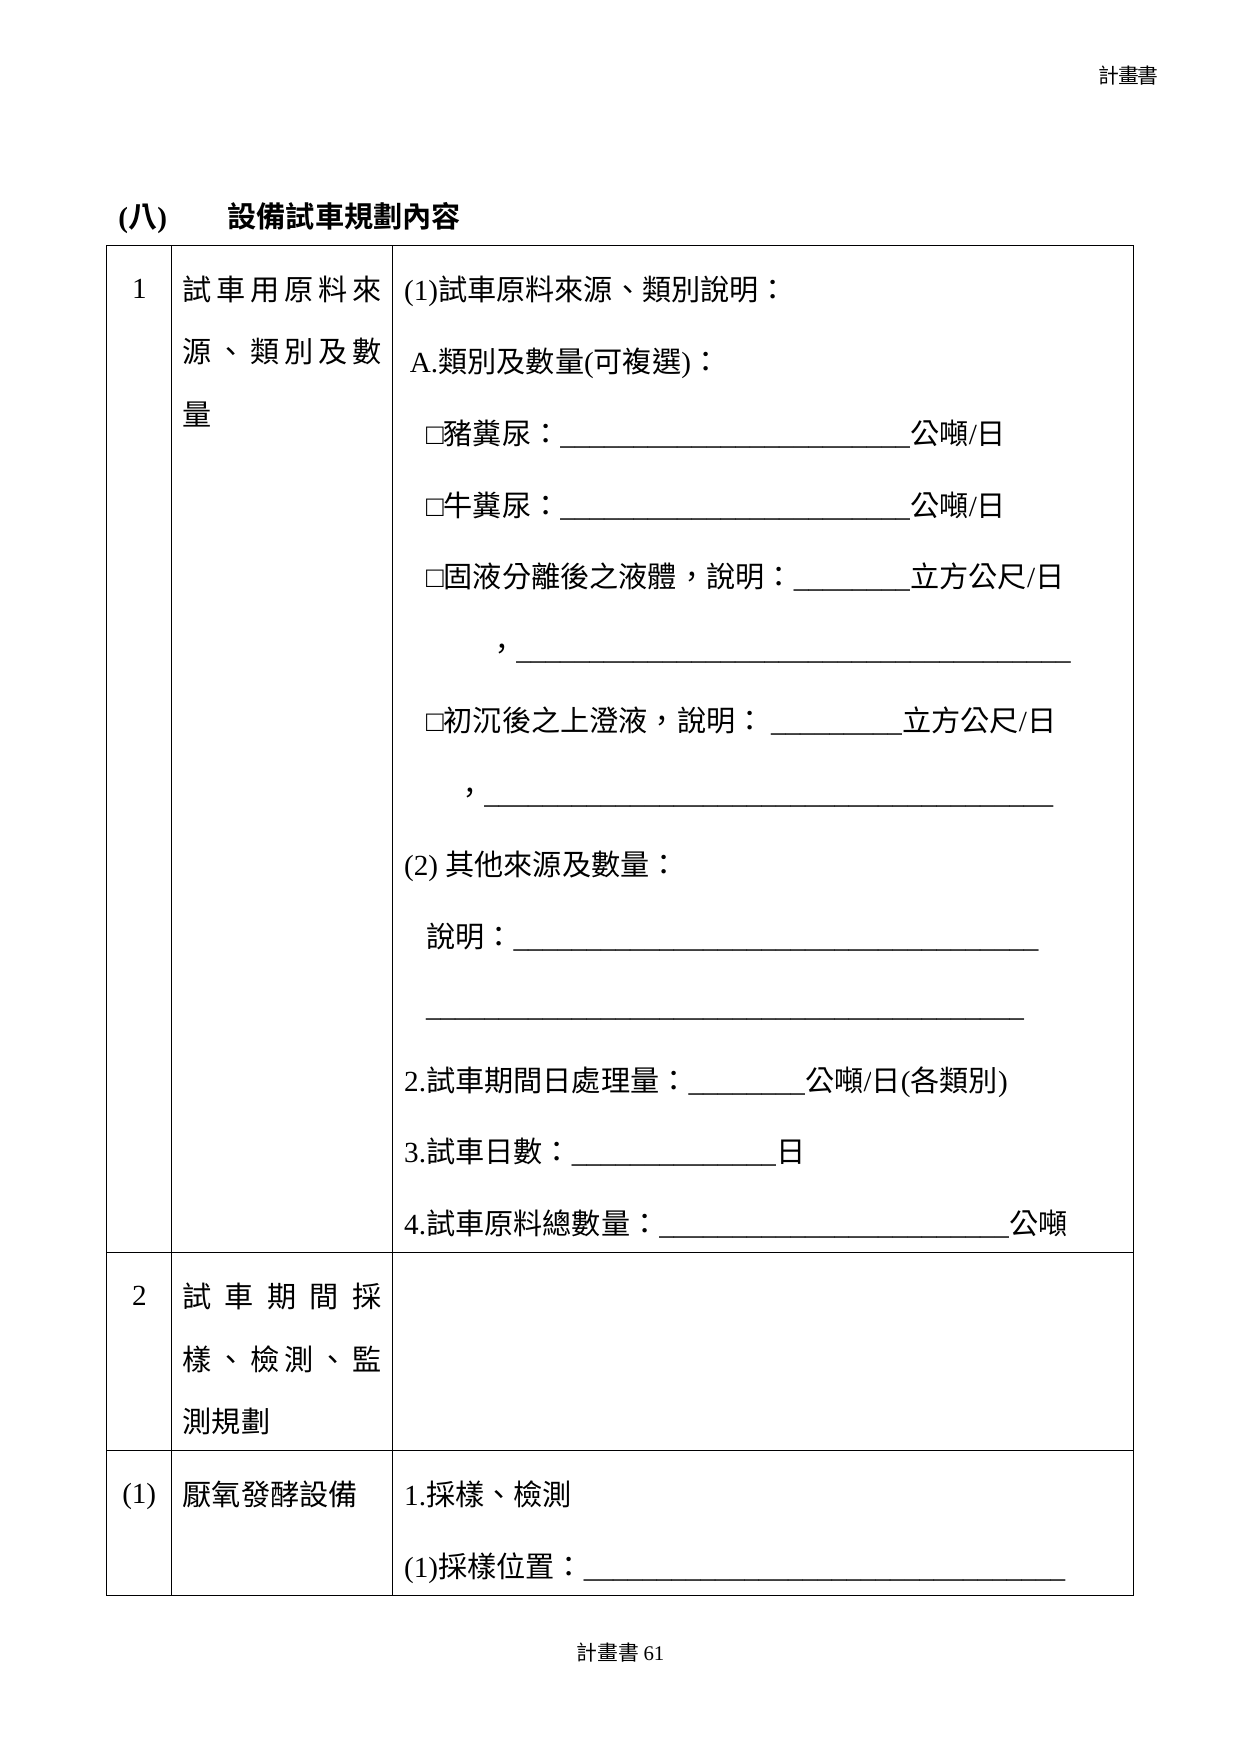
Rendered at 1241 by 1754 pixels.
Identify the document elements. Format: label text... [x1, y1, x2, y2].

table_header 1 [107, 246, 171, 1252]
table_header (1)試車原料來源、類別說明： A.類別及數量(可複選)： □豬糞尿：________________________公噸/日 □牛糞尿：________________________公噸/日 □固液分離後之液體，說明：________立方公尺/日 ，______________________________________ □初沉後之上澄液，說明： _________立方公尺/日 ，_______________________________________ (2) 其他來源及數量： 說明：____________________________________ _________________________________________ 2.試車期間日處理量：________公噸/日(各類別) 3.試車日數：______________日 4.試車原料總數量：________________________公噸 [393, 246, 1133, 1252]
list 設備試車規劃內容 [118, 173, 1122, 236]
table_cell (1) [107, 1451, 171, 1595]
table_cell 試車期間採樣、檢測、監測規劃 [172, 1253, 392, 1450]
table_header 試車用原料來源、類別及數量 [172, 246, 392, 1252]
table_cell 厭氧發酵設備 [172, 1451, 392, 1595]
table_cell [393, 1253, 1133, 1450]
table_cell 2 [107, 1253, 171, 1450]
table_cell 1.採樣、檢測 (1)採樣位置：_________________________________ [393, 1451, 1133, 1595]
